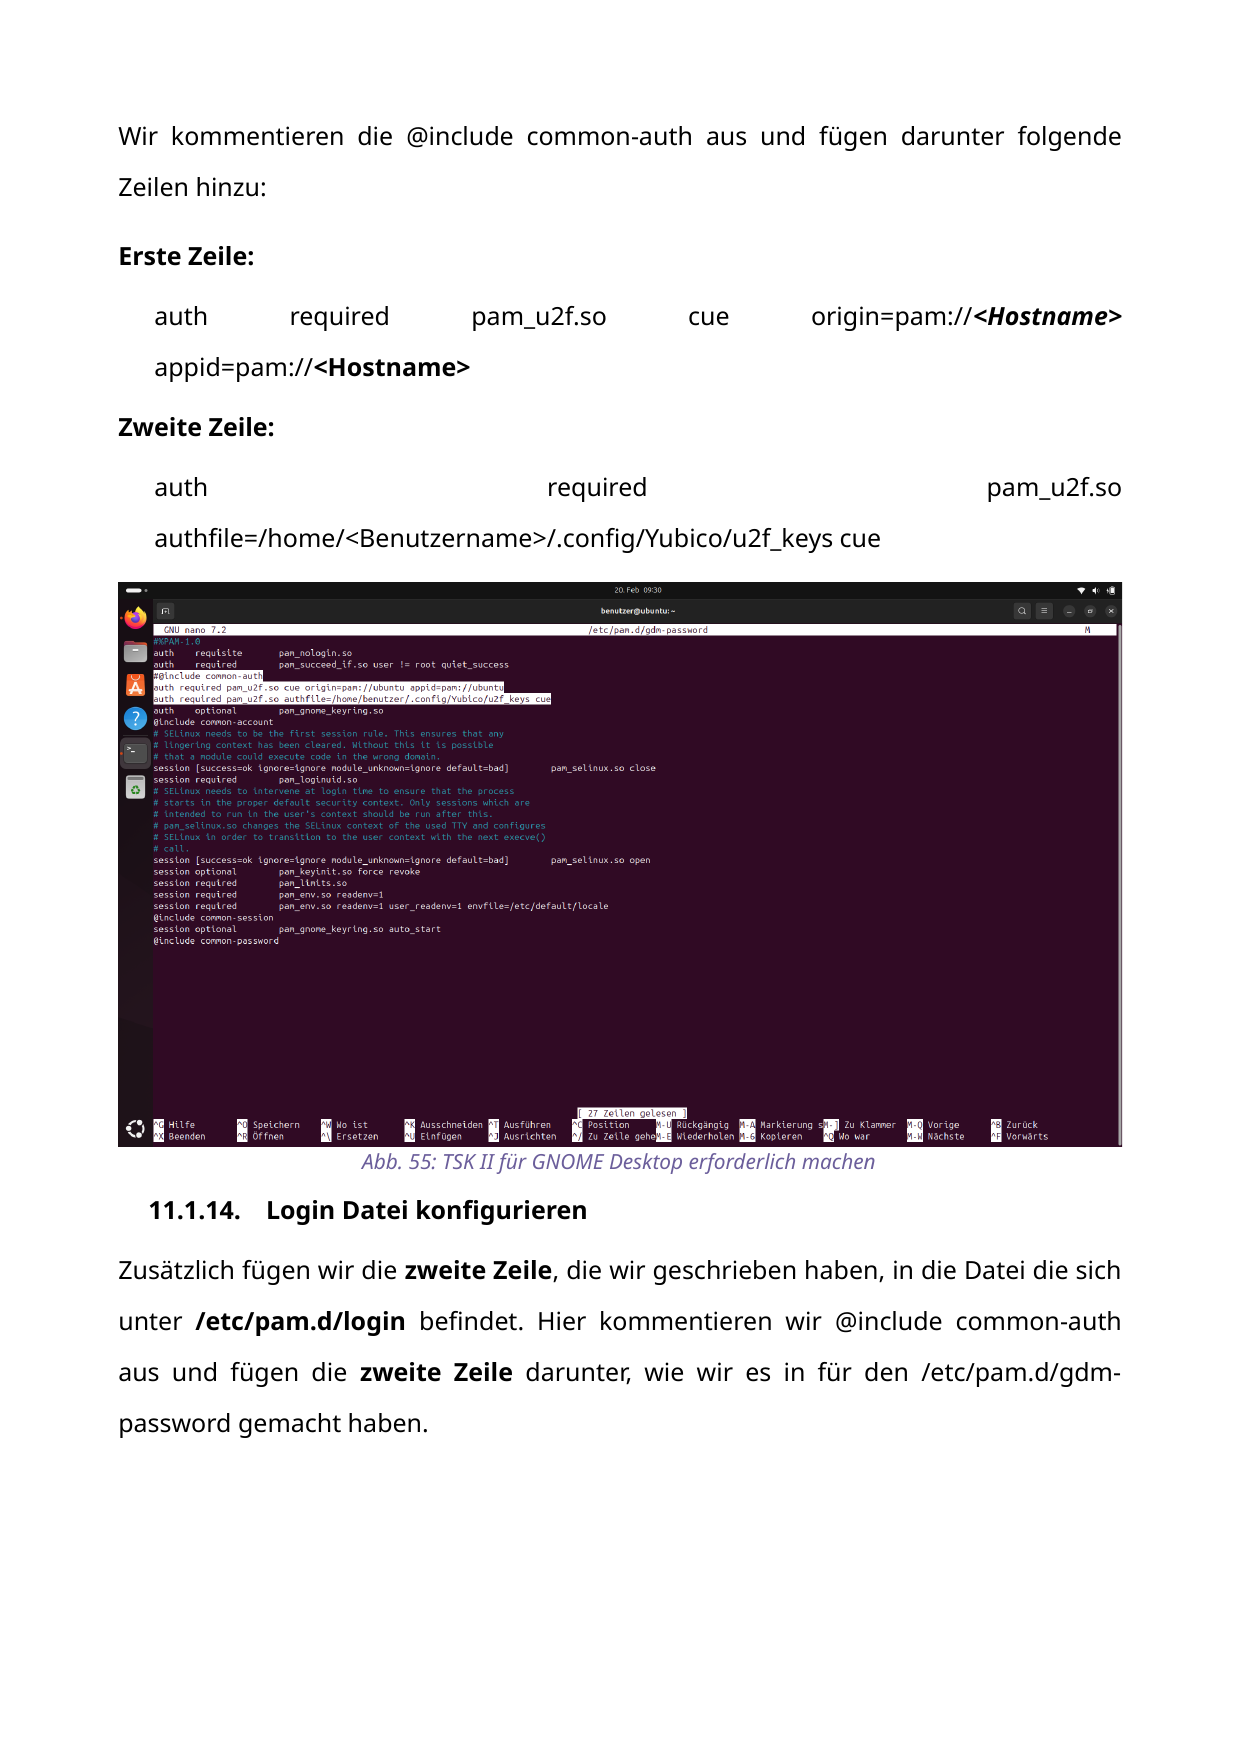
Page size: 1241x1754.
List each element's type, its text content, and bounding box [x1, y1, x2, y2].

subtitle Login Datei konfigurieren [118, 1176, 1122, 1227]
text Zweite Zeile: [118, 409, 1122, 443]
text Zusätzlich fügen wir die zweite Zeile, die wir geschrieben haben, in die Datei die sich unter /etc/pam.d/login befindet. Hier kommentieren wir @include common-auth aus und fügen die zweite Zeile darunter, wie wir es in für den /etc/pam.d/gdm-password gemacht haben. [118, 1252, 1122, 1440]
text Wir kommentieren die @include common-auth aus und fügen darunter folgende Zeilen hinzu: [118, 118, 1122, 203]
text Abb. 55: TSK II für GNOME Desktop erforderlich machen [118, 1147, 1122, 1176]
text auth required pam_u2f.so authfile=/home/<Benutzername>/.config/Yubico/u2f_keys cue [154, 469, 1122, 554]
text Erste Zeile: [118, 238, 1122, 272]
text auth required pam_u2f.so cue origin=pam://<Hostname> appid=pam://<Hostname> [154, 298, 1122, 383]
picture [118, 582, 1123, 1147]
subtitle [118, 570, 1122, 582]
